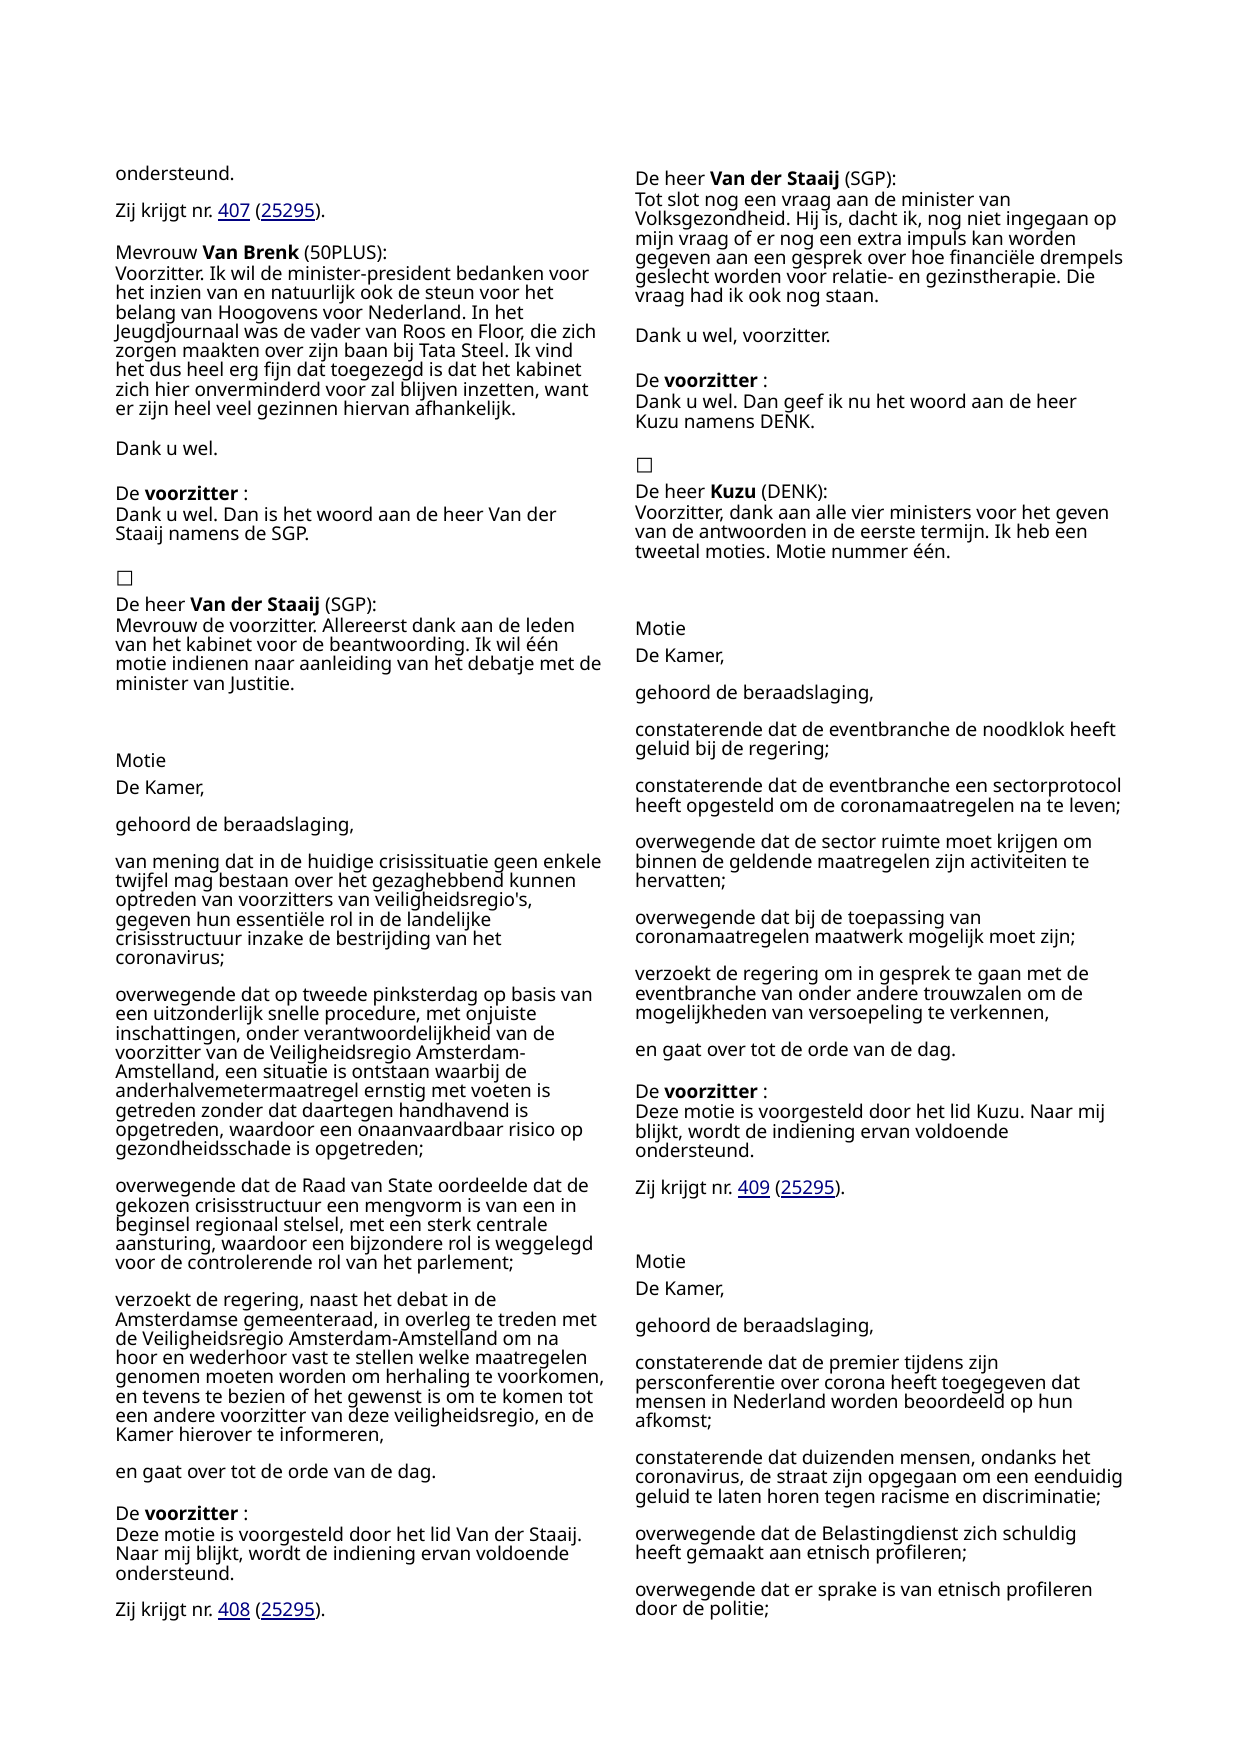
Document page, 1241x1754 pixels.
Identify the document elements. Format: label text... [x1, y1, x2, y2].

text overwegende dat de Belastingdienst zich schuldig heeft gemaakt aan etnisch profileren; [635, 1525, 1125, 1563]
text gehoord de beraadslaging, [635, 684, 1125, 703]
text verzoekt de regering, naast het debat in de Amsterdamse gemeenteraad, in overleg te treden met de Veiligheidsregio Amsterdam-Amstelland om na hoor en wederhoor vast te stellen welke maatregelen genomen moeten worden om herhaling te voorkomen, en tevens te bezien of het gewenst is om te komen tot een andere voorzitter van deze veiligheidsregio, en de Kamer hierover te informeren, [115, 1291, 605, 1446]
text Motie [635, 1249, 1125, 1274]
text De voorzitter : [635, 1078, 1125, 1103]
text Deze motie is voorgesteld door het lid Kuzu. Naar mij blijkt, wordt de indiening ervan voldoende ondersteund. [635, 1103, 1125, 1161]
text De heer Van der Staaij (SGP): [635, 165, 1125, 191]
text Zij krijgt nr. 407 (25295). [115, 202, 605, 222]
text Dank u wel. [115, 440, 605, 459]
text en gaat over tot de orde van de dag. [115, 1463, 605, 1482]
text De heer Van der Staaij (SGP): [115, 591, 605, 617]
text constaterende dat duizenden mensen, ondanks het coronavirus, de straat zijn opgegaan om een eenduidig geluid te laten horen tegen racisme en discriminatie; [635, 1449, 1125, 1507]
text ⬜ [115, 565, 605, 591]
text constaterende dat de eventbranche een sectorprotocol heeft opgesteld om de coronamaatregelen na te leven; [635, 777, 1125, 816]
text overwegende dat de Raad van State oordeelde dat de gekozen crisisstructuur een mengvorm is van een in beginsel regionaal stelsel, met een sterk centrale aansturing, waardoor een bijzondere rol is weggelegd voor de controlerende rol van het parlement; [115, 1177, 605, 1274]
text De Kamer, [635, 1280, 1125, 1300]
text ⬜ [635, 453, 1125, 478]
text overwegende dat bij de toepassing van coronamaatregelen maatwerk mogelijk moet zijn; [635, 909, 1125, 948]
text constaterende dat de eventbranche de noodklok heeft geluid bij de regering; [635, 721, 1125, 759]
text van mening dat in de huidige crisissituatie geen enkele twijfel mag bestaan over het gezaghebbend kunnen optreden van voorzitters van veiligheidsregio's, gegeven hun essentiële rol in de landelijke crisisstructuur inzake de bestrijding van het coronavirus; [115, 853, 605, 968]
text Motie [635, 615, 1125, 641]
text overwegende dat er sprake is van etnisch profileren door de politie; [635, 1581, 1125, 1619]
text De voorzitter : [115, 1500, 605, 1526]
text De heer Kuzu (DENK): [635, 478, 1125, 504]
text De Kamer, [115, 779, 605, 798]
text ondersteund. [115, 165, 605, 184]
text Dank u wel, voorzitter. [635, 327, 1125, 347]
text De Kamer, [635, 647, 1125, 666]
text Zij krijgt nr. 408 (25295). [115, 1601, 605, 1621]
text Voorzitter, dank aan alle vier ministers voor het geven van de antwoorden in de eerste termijn. Ik heb een tweetal moties. Motie nummer één. [635, 504, 1125, 562]
text Mevrouw de voorzitter. Allereerst dank aan de leden van het kabinet voor de beantwoording. Ik wil één motie indienen naar aanleiding van het debatje met de minister van Justitie. [115, 617, 605, 694]
text De voorzitter : [635, 368, 1125, 393]
text Tot slot nog een vraag aan de minister van Volksgezondheid. Hij is, dacht ik, nog niet ingegaan op mijn vraag of er nog een extra impuls kan worden gegeven aan een gesprek over hoe financiële drempels geslecht worden voor relatie- en gezinstherapie. Die vraag had ik ook nog staan. [635, 191, 1125, 307]
text Dank u wel. Dan geef ik nu het woord aan de heer Kuzu namens DENK. [635, 393, 1125, 432]
text constaterende dat de premier tijdens zijn persconferentie over corona heeft toegegeven dat mensen in Nederland worden beoordeeld op hun afkomst; [635, 1354, 1125, 1431]
text Mevrouw Van Brenk (50PLUS): [115, 239, 605, 265]
text Zij krijgt nr. 409 (25295). [635, 1179, 1125, 1198]
text gehoord de beraadslaging, [635, 1317, 1125, 1337]
text verzoekt de regering om in gesprek te gaan met de eventbranche van onder andere trouwzalen om de mogelijkheden van versoepeling te verkennen, [635, 965, 1125, 1023]
text Dank u wel. Dan is het woord aan de heer Van der Staaij namens de SGP. [115, 506, 605, 544]
text gehoord de beraadslaging, [115, 816, 605, 835]
text overwegende dat op tweede pinksterdag op basis van een uitzonderlijk snelle procedure, met onjuiste inschattingen, onder verantwoordelijkheid van de voorzitter van de Veiligheidsregio Amsterdam-Amstelland, een situatie is ontstaan waarbij de anderhalvemetermaatregel ernstig met voeten is getreden zonder dat daartegen handhavend is opgetreden, waardoor een onaanvaardbaar risico op gezondheidsschade is opgetreden; [115, 986, 605, 1159]
text Deze motie is voorgesteld door het lid Van der Staaij. Naar mij blijkt, wordt de indiening ervan voldoende ondersteund. [115, 1526, 605, 1584]
text De voorzitter : [115, 480, 605, 506]
text overwegende dat de sector ruimte moet krijgen om binnen de geldende maatregelen zijn activiteiten te hervatten; [635, 833, 1125, 891]
text Motie [115, 747, 605, 773]
text Voorzitter. Ik wil de minister-president bedanken voor het inzien van en natuurlijk ook de steun voor het belang van Hoogovens voor Nederland. In het Jeugdjournaal was de vader van Roos en Floor, die zich zorgen maakten over zijn baan bij Tata Steel. Ik vind het dus heel erg fijn dat toegezegd is dat het kabinet zich hier onverminderd voor zal blijven inzetten, want er zijn heel veel gezinnen hiervan afhankelijk. [115, 265, 605, 419]
text en gaat over tot de orde van de dag. [635, 1041, 1125, 1060]
